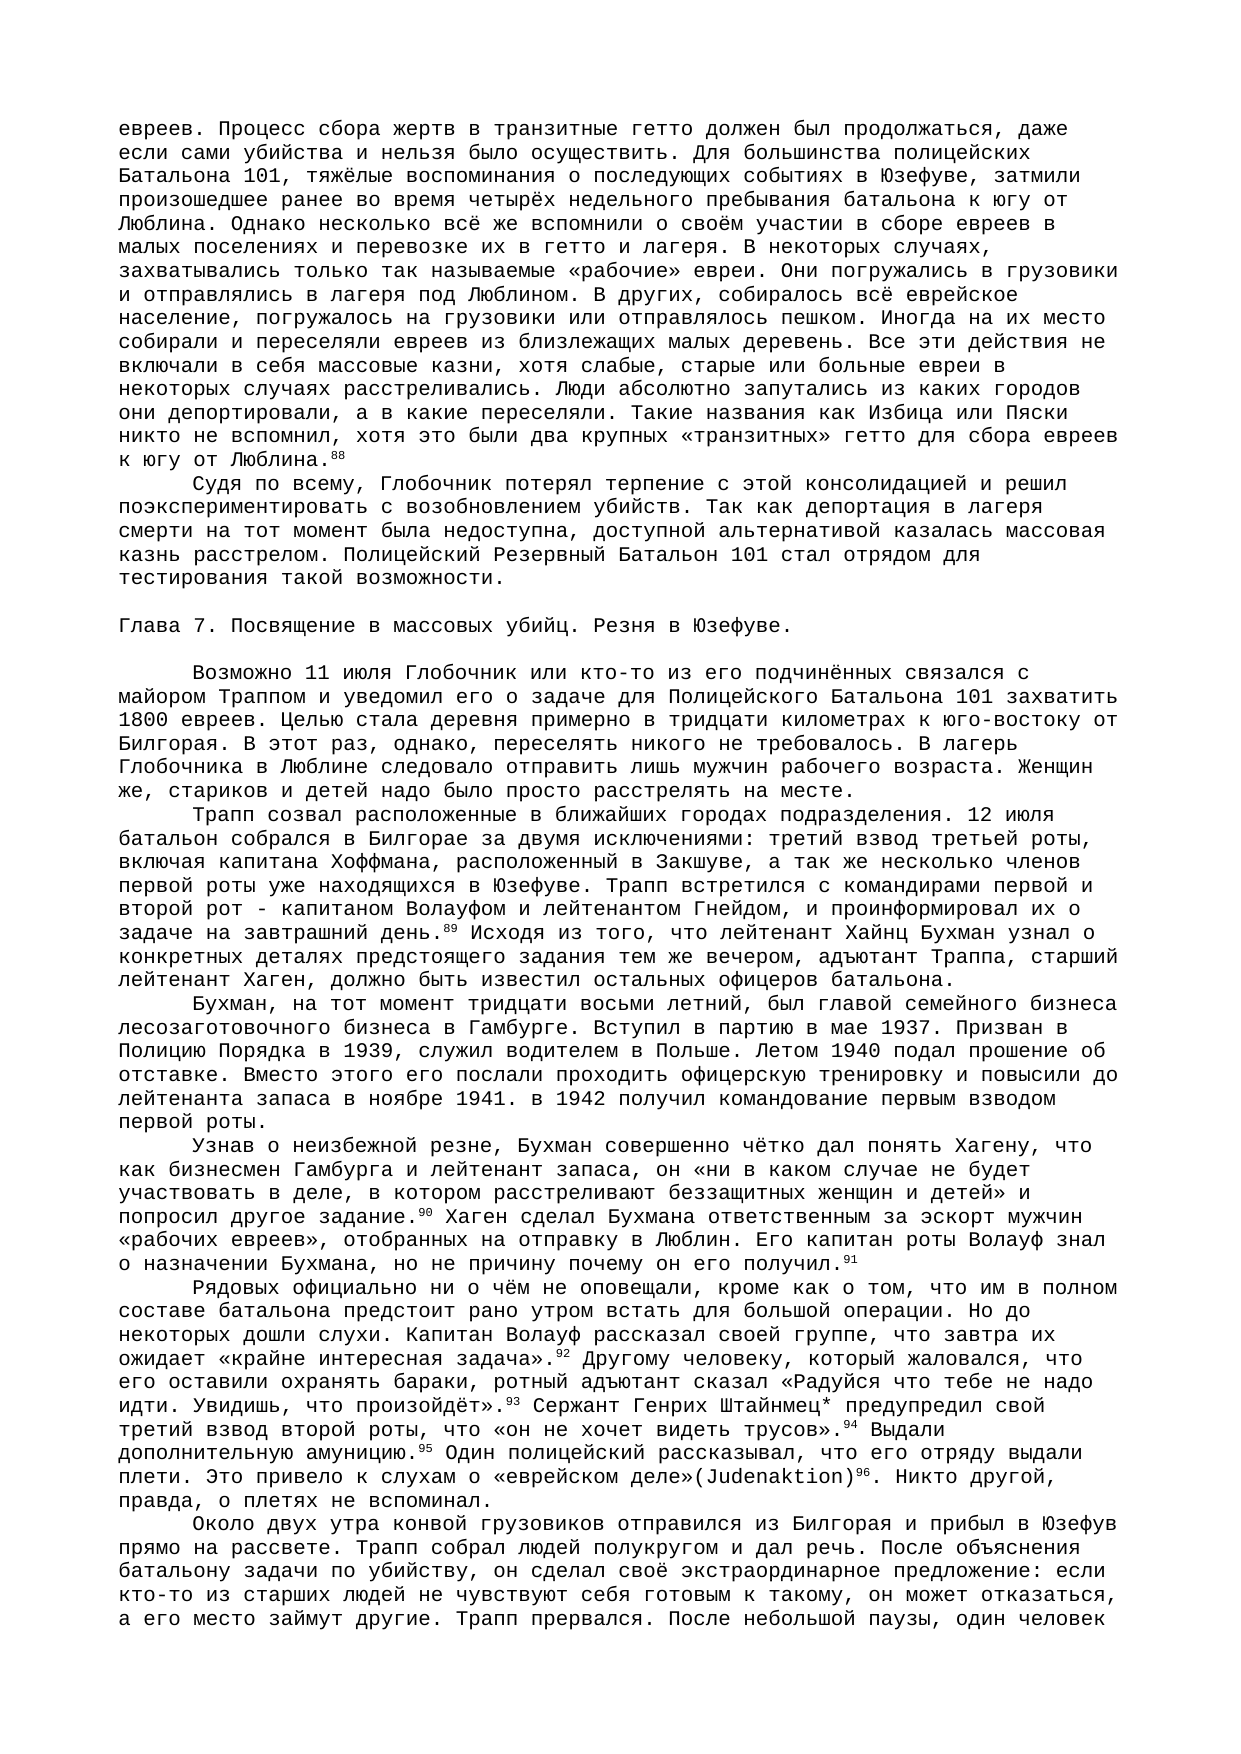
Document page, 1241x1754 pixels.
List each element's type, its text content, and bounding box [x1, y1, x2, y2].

text Бухман, на тот момент тридцати восьми летний, был главой семейного бизнеса лесозаготовочного бизнеса в Гамбурге. Вступил в партию в мае 1937. Призван в Полицию Порядка в 1939, служил водителем в Польше. Летом 1940 подал прошение об отставке. Вместо этого его послали проходить офицерскую тренировку и повысили до лейтенанта запаса в ноябре 1941. в 1942 получил командование первым взводом первой роты. [118, 993, 1122, 1135]
text Рядовых официально ни о чём не оповещали, кроме как о том, что им в полном составе батальона предстоит рано утром встать для большой операции. Но до некоторых дошли слухи. Капитан Волауф рассказал своей группе, что завтра их ожидает «крайне интересная задача». Другому человеку, который жаловался, что его оставили охранять бараки, ротный адъютант сказал «Радуйся что тебе не надо идти. Увидишь, что произойдёт». Сержант Генрих Штайнмец* предупредил свой третий взвод второй роты, что «он не хочет видеть трусов». Выдали дополнительную амуницию. Один полицейский рассказывал, что его отряду выдали плети. Это привело к слухам о «еврейском деле»(Judenaktion). Никто другой, правда, о плетях не вспоминал. [118, 1277, 1122, 1513]
text Глава 7. Посвящение в массовых убийц. Резня в Юзефуве. [118, 615, 1122, 638]
text Возможно 11 июля Глобочник или кто-то из его подчинённых связался с майором Траппом и уведомил его о задаче для Полицейского Батальона 101 захватить 1800 евреев. Целью стала деревня примерно в тридцати километрах к юго-востоку от Билгорая. В этот раз, однако, переселять никого не требовалось. В лагерь Глобочника в Люблине следовало отправить лишь мужчин рабочего возраста. Женщин же, стариков и детей надо было просто расстрелять на месте. [118, 662, 1122, 804]
text Около двух утра конвой грузовиков отправился из Билгорая и прибыл в Юзефув прямо на рассвете. Трапп собрал людей полукругом и дал речь. После объяснения батальону задачи по убийству, он сделал своё экстраординарное предложение: если кто-то из старших людей не чувствуют себя готовым к такому, он может отказаться, а его место займут другие. Трапп прервался. После небольшой паузы, один человек [118, 1513, 1122, 1631]
text евреев. Процесс сбора жертв в транзитные гетто должен был продолжаться, даже если сами убийства и нельзя было осуществить. Для большинства полицейских Батальона 101, тяжёлые воспоминания о последующих событиях в Юзефуве, затмили произошедшее ранее во время четырёх недельного пребывания батальона к югу от Люблина. Однако несколько всё же вспомнили о своём участии в сборе евреев в малых поселениях и перевозке их в гетто и лагеря. В некоторых случаях, захватывались только так называемые «рабочие» евреи. Они погружались в грузовики и отправлялись в лагеря под Люблином. В других, собиралось всё еврейское население, погружалось на грузовики или отправлялось пешком. Иногда на их место собирали и переселяли евреев из близлежащих малых деревень. Все эти действия не включали в себя массовые казни, хотя слабые, старые или больные евреи в некоторых случаях расстреливались. Люди абсолютно запутались из каких городов они депортировали, а в какие переселяли. Такие названия как Избица или Пяски никто не вспомнил, хотя это были два крупных «транзитных» гетто для сбора евреев к югу от Люблина. [118, 118, 1122, 473]
text Трапп созвал расположенные в ближайших городах подразделения. 12 июля батальон собрался в Билгорае за двумя исключениями: третий взвод третьей роты, включая капитана Хоффмана, расположенный в Закшуве, а так же несколько членов первой роты уже находящихся в Юзефуве. Трапп встретился с командирами первой и второй рот - капитаном Волауфом и лейтенантом Гнейдом, и проинформировал их о задаче на завтрашний день. Исходя из того, что лейтенант Хайнц Бухман узнал о конкретных деталях предстоящего задания тем же вечером, адъютант Траппа, старший лейтенант Хаген, должно быть известил остальных офицеров батальона. [118, 804, 1122, 993]
text Судя по всему, Глобочник потерял терпение с этой консолидацией и решил поэкспериментировать с возобновлением убийств. Так как депортация в лагеря смерти на тот момент была недоступна, доступной альтернативой казалась массовая казнь расстрелом. Полицейский Резервный Батальон 101 стал отрядом для тестирования такой возможности. [118, 473, 1122, 591]
text Узнав о неизбежной резне, Бухман совершенно чётко дал понять Хагену, что как бизнесмен Гамбурга и лейтенант запаса, он «ни в каком случае не будет участвовать в деле, в котором расстреливают беззащитных женщин и детей» и попросил другое задание. Хаген сделал Бухмана ответственным за эскорт мужчин «рабочих евреев», отобранных на отправку в Люблин. Его капитан роты Волауф знал о назначении Бухмана, но не причину почему он его получил. [118, 1135, 1122, 1277]
